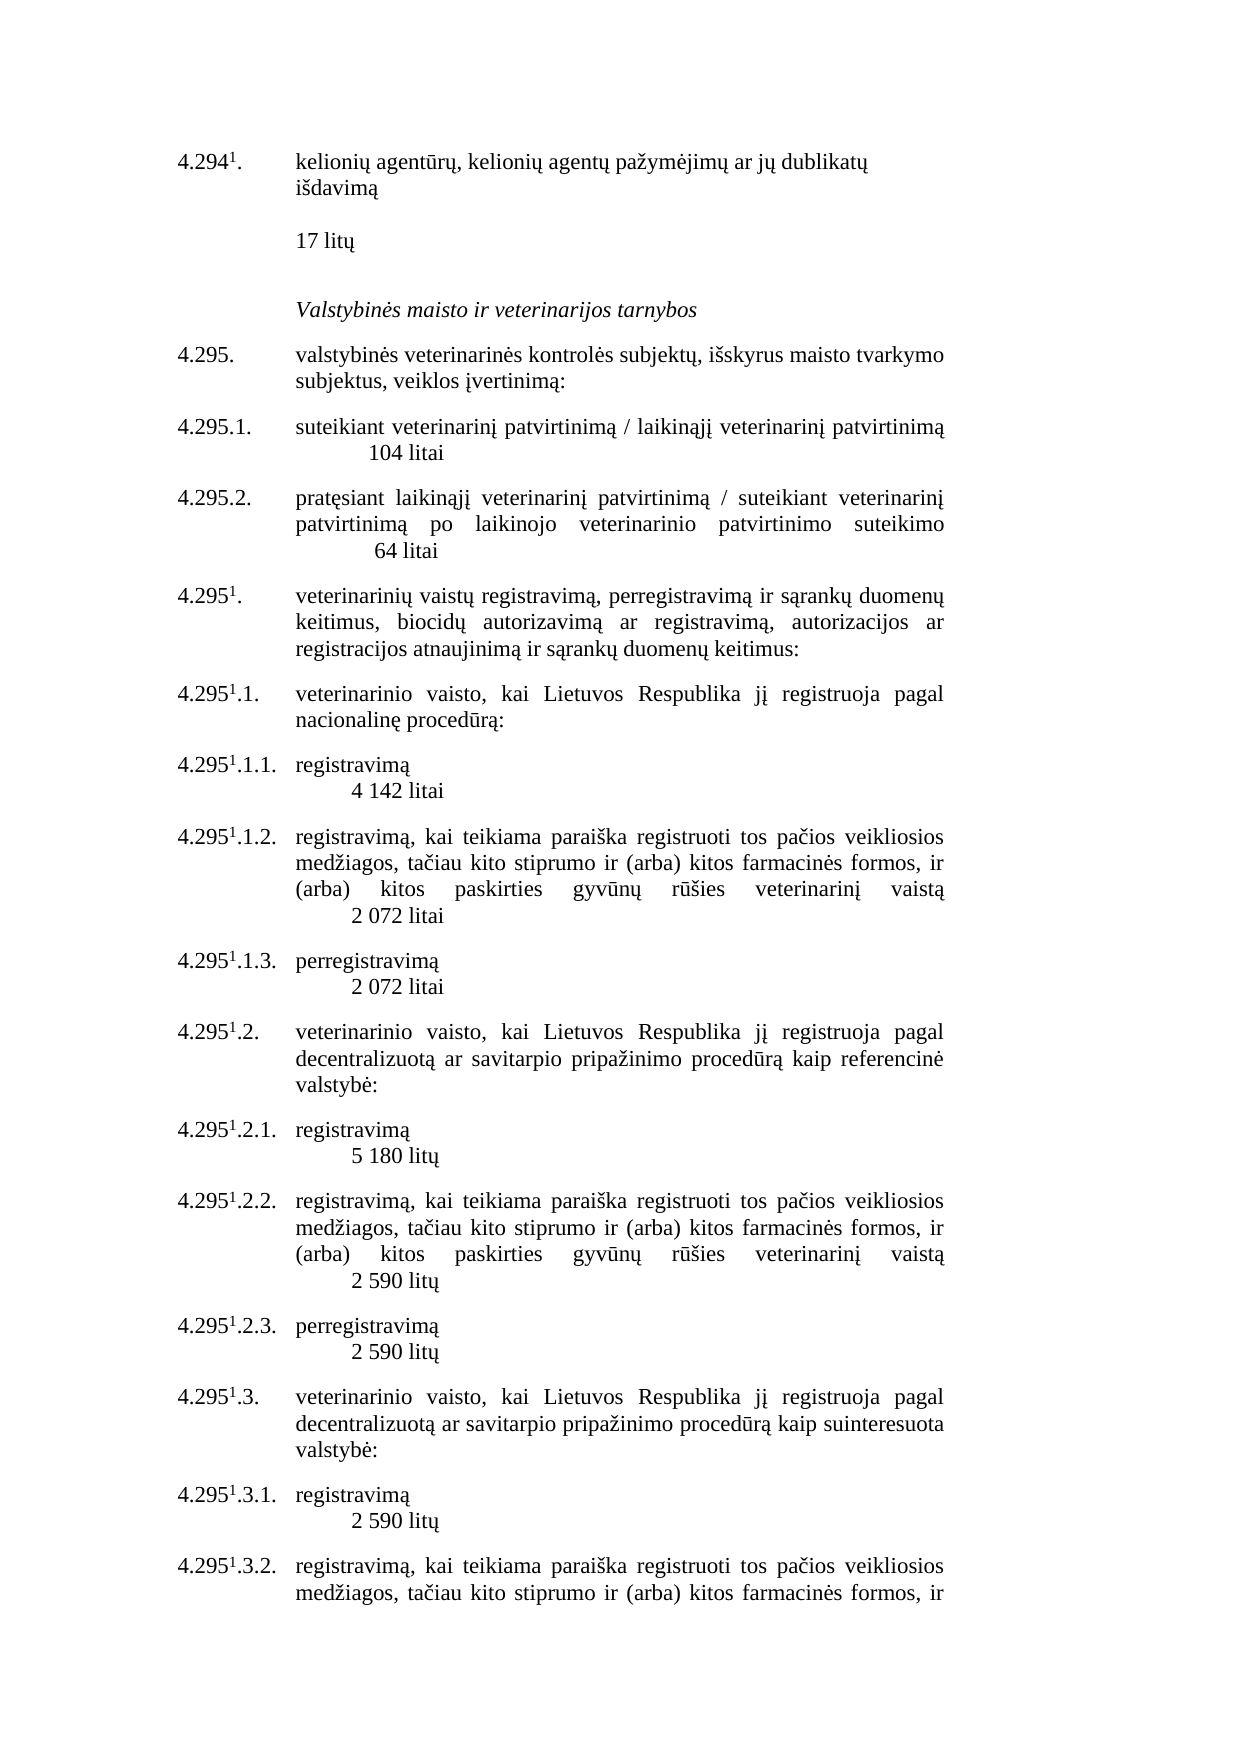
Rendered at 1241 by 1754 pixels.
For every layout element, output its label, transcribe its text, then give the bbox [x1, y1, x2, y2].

text Valstybinės maisto ir veterinarijos tarnybos [295, 296, 945, 322]
text 4.2951. veterinarinių vaistų registravimą, perregistravimą ir sąrankų duomenų keitimus, biocidų autorizavimą ar registravimą, autorizacijos ar registracijos atnaujinimą ir sąrankų duomenų keitimus: [177, 582, 945, 661]
text 4.295.2. pratęsiant laikinąjį veterinarinį patvirtinimą / suteikiant veterinarinį patvirtinimą po laikinojo veterinarinio patvirtinimo suteikimo 64 litai [177, 484, 945, 563]
text 4.2951.1.2. registravimą, kai teikiama paraiška registruoti tos pačios veikliosios medžiagos, tačiau kito stiprumo ir (arba) kitos farmacinės formos, ir (arba) kitos paskirties gyvūnų rūšies veterinarinį vaistą 2 072 litai [177, 823, 945, 928]
text 4.2951.2.3. perregistravimą 2 590 litų [177, 1312, 945, 1364]
text 4.2951.2.1. registravimą 5 180 litų [177, 1116, 945, 1169]
text 4.2951.1. veterinarinio vaisto, kai Lietuvos Respublika jį registruoja pagal nacionalinę procedūrą: [177, 680, 945, 732]
text 4.2951.1.3. perregistravimą 2 072 litai [177, 947, 945, 999]
text 4.2951.1.1. registravimą 4 142 litai [177, 751, 945, 804]
text 4.2951.3. veterinarinio vaisto, kai Lietuvos Respublika jį registruoja pagal decentralizuotą ar savitarpio pripažinimo procedūrą kaip suinteresuota valstybė: [177, 1383, 945, 1462]
text 4.295. valstybinės veterinarinės kontrolės subjektų, išskyrus maisto tvarkymo subjektus, veiklos įvertinimą: [177, 341, 945, 394]
text 4.2941. kelionių agentūrų, kelionių agentų pažymėjimų ar jų dublikatų išdavimą 17 litų [177, 148, 945, 253]
text 4.2951.2. veterinarinio vaisto, kai Lietuvos Respublika jį registruoja pagal decentralizuotą ar savitarpio pripažinimo procedūrą kaip referencinė valstybė: [177, 1018, 945, 1097]
text 4.2951.3.2. registravimą, kai teikiama paraiška registruoti tos pačios veikliosios medžiagos, tačiau kito stiprumo ir (arba) kitos farmacinės formos, ir [177, 1552, 945, 1605]
text 4.295.1. suteikiant veterinarinį patvirtinimą / laikinąjį veterinarinį patvirtinimą 104 litai [177, 413, 945, 465]
text 4.2951.2.2. registravimą, kai teikiama paraiška registruoti tos pačios veikliosios medžiagos, tačiau kito stiprumo ir (arba) kitos farmacinės formos, ir (arba) kitos paskirties gyvūnų rūšies veterinarinį vaistą 2 590 litų [177, 1188, 945, 1293]
text 4.2951.3.1. registravimą 2 590 litų [177, 1481, 945, 1534]
